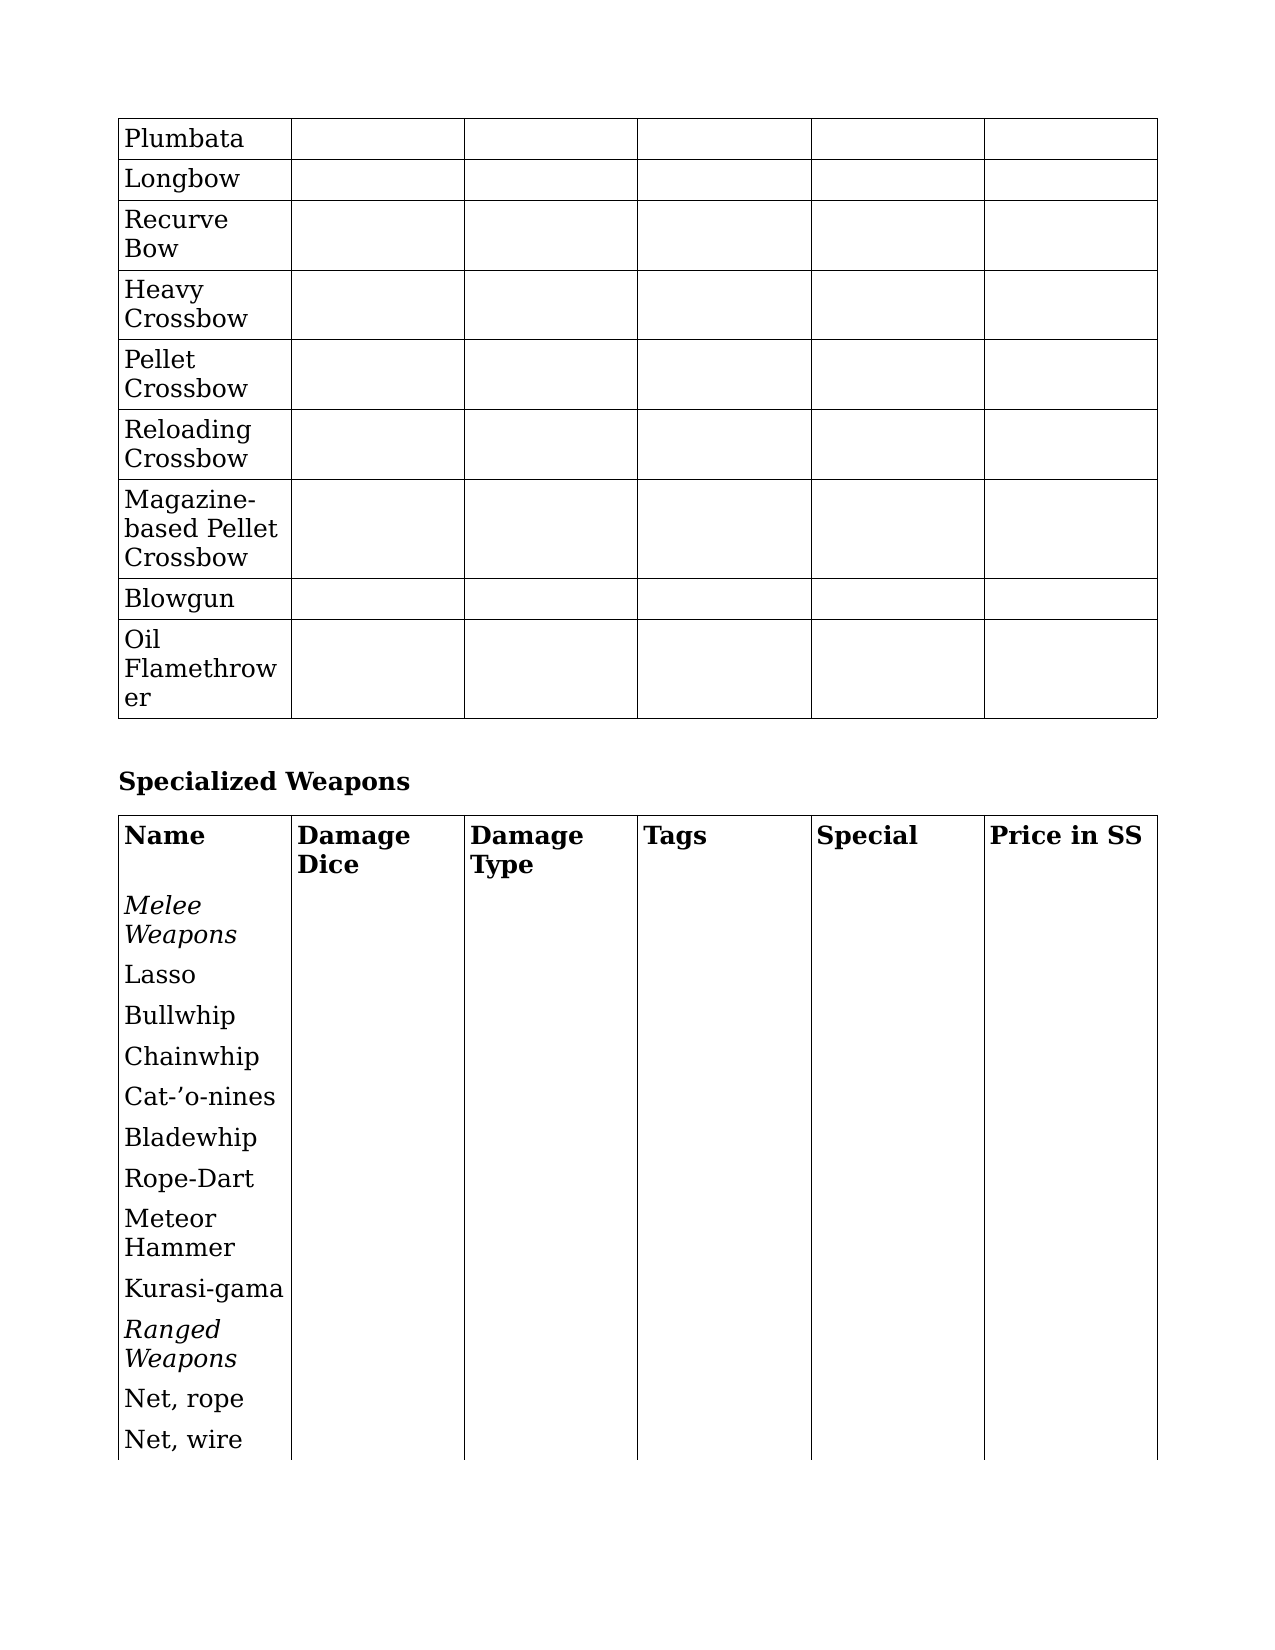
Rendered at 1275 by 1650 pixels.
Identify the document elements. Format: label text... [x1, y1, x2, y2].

table_cell Net, rope [119, 1379, 291, 1419]
table_cell [985, 885, 1157, 955]
table_cell [812, 1269, 984, 1309]
table_cell [292, 271, 464, 339]
table_cell [465, 1036, 637, 1077]
table_cell [985, 201, 1157, 269]
table_cell [638, 1199, 811, 1268]
table_cell [292, 1077, 464, 1117]
table_cell [985, 119, 1157, 159]
table_header Damage Dice [292, 816, 464, 885]
table_cell Chainwhip [119, 1036, 291, 1077]
table_cell [292, 996, 464, 1036]
table_header Price in SS [985, 816, 1157, 885]
table_cell [985, 271, 1157, 339]
table_cell Ranged Weapons [119, 1309, 291, 1379]
table_cell Blowgun [119, 579, 291, 619]
table_cell [812, 885, 984, 955]
table_cell [638, 1420, 811, 1460]
table_cell [465, 410, 637, 479]
table_cell [465, 1309, 637, 1379]
table_cell [465, 480, 637, 578]
table_cell [638, 271, 811, 339]
table_cell [465, 271, 637, 339]
table_cell [638, 1077, 811, 1117]
table_cell [465, 201, 637, 269]
table_cell [638, 160, 811, 199]
table_cell [465, 1077, 637, 1117]
table_header Tags [638, 816, 811, 885]
table_cell [812, 1309, 984, 1379]
table_cell Melee Weapons [119, 885, 291, 955]
table_cell [292, 119, 464, 159]
table_cell [465, 1158, 637, 1199]
table_cell Rope-Dart [119, 1158, 291, 1199]
table_cell [465, 1420, 637, 1460]
table_cell [292, 1118, 464, 1158]
table_cell [985, 1379, 1157, 1419]
table_cell [465, 579, 637, 619]
table_cell [812, 620, 984, 718]
table_cell Oil Flamethrower [119, 620, 291, 718]
table_cell [465, 1269, 637, 1309]
table_cell [465, 1118, 637, 1158]
table_cell [465, 1379, 637, 1419]
table_cell [812, 1118, 984, 1158]
table_cell [638, 620, 811, 718]
table_cell Cat-’o-nines [119, 1077, 291, 1117]
table_cell [638, 1269, 811, 1309]
table_cell Reloading Crossbow [119, 410, 291, 479]
table_cell [812, 1420, 984, 1460]
table_cell [812, 160, 984, 199]
table_cell [812, 271, 984, 339]
table_cell [292, 1269, 464, 1309]
table_cell [292, 955, 464, 996]
table_cell [812, 1158, 984, 1199]
table_cell [292, 620, 464, 718]
table_cell [638, 201, 811, 269]
table_cell [465, 885, 637, 955]
table_cell [985, 1269, 1157, 1309]
table_cell [465, 160, 637, 199]
table_cell [985, 160, 1157, 199]
table_cell [465, 1199, 637, 1268]
table_cell Kurasi-gama [119, 1269, 291, 1309]
table_cell [985, 1036, 1157, 1077]
table_cell [638, 996, 811, 1036]
table_cell [638, 1309, 811, 1379]
table_cell [812, 340, 984, 409]
table_header Name [119, 816, 291, 885]
table_cell [812, 579, 984, 619]
table_cell [638, 340, 811, 409]
table_cell [638, 885, 811, 955]
table_cell [465, 996, 637, 1036]
table_cell [638, 480, 811, 578]
table_cell [812, 955, 984, 996]
table_cell [985, 1077, 1157, 1117]
table_cell [812, 1077, 984, 1117]
table_cell [812, 1379, 984, 1419]
table_cell [985, 996, 1157, 1036]
table_cell [812, 201, 984, 269]
table_cell [812, 996, 984, 1036]
table_cell Pellet Crossbow [119, 340, 291, 409]
table_cell Plumbata [119, 119, 291, 159]
table_cell Magazine-based Pellet Crossbow [119, 480, 291, 578]
table_cell [292, 160, 464, 199]
table_cell Bladewhip [119, 1118, 291, 1158]
table_cell [292, 340, 464, 409]
table_cell [812, 410, 984, 479]
table_cell [812, 480, 984, 578]
table_cell Net, wire [119, 1420, 291, 1460]
table_cell [638, 1158, 811, 1199]
table_cell [638, 119, 811, 159]
table_cell Bullwhip [119, 996, 291, 1036]
table_cell [292, 410, 464, 479]
table_cell [985, 620, 1157, 718]
table_cell [465, 340, 637, 409]
table_cell [638, 1118, 811, 1158]
table_cell [638, 955, 811, 996]
table_cell [985, 1118, 1157, 1158]
table_cell [292, 1199, 464, 1268]
table_cell [812, 119, 984, 159]
table_cell [292, 885, 464, 955]
table_cell [985, 579, 1157, 619]
table_cell [812, 1036, 984, 1077]
table_cell [638, 1379, 811, 1419]
table_cell [638, 1036, 811, 1077]
table_cell [985, 1158, 1157, 1199]
table_cell [985, 1420, 1157, 1460]
table_cell [812, 1199, 984, 1268]
table_cell [985, 480, 1157, 578]
table_cell [985, 1309, 1157, 1379]
table_cell [292, 1158, 464, 1199]
table_cell Longbow [119, 160, 291, 199]
table_cell [292, 1309, 464, 1379]
table_cell [985, 955, 1157, 996]
table_cell Recurve Bow [119, 201, 291, 269]
table_cell [292, 480, 464, 578]
table_cell [292, 201, 464, 269]
table_cell Lasso [119, 955, 291, 996]
table_header Damage Type [465, 816, 637, 885]
text Specialized Weapons [118, 766, 1157, 796]
table_cell Heavy Crossbow [119, 271, 291, 339]
table_cell [465, 955, 637, 996]
table_cell [985, 1199, 1157, 1268]
table_cell [985, 340, 1157, 409]
table_cell [638, 579, 811, 619]
table_cell [292, 579, 464, 619]
table_cell [292, 1379, 464, 1419]
table_header Special [812, 816, 984, 885]
table_cell [292, 1036, 464, 1077]
table_cell [638, 410, 811, 479]
table_cell [985, 410, 1157, 479]
table_cell [292, 1420, 464, 1460]
table_cell [465, 620, 637, 718]
table_cell Meteor Hammer [119, 1199, 291, 1268]
table_cell [465, 119, 637, 159]
